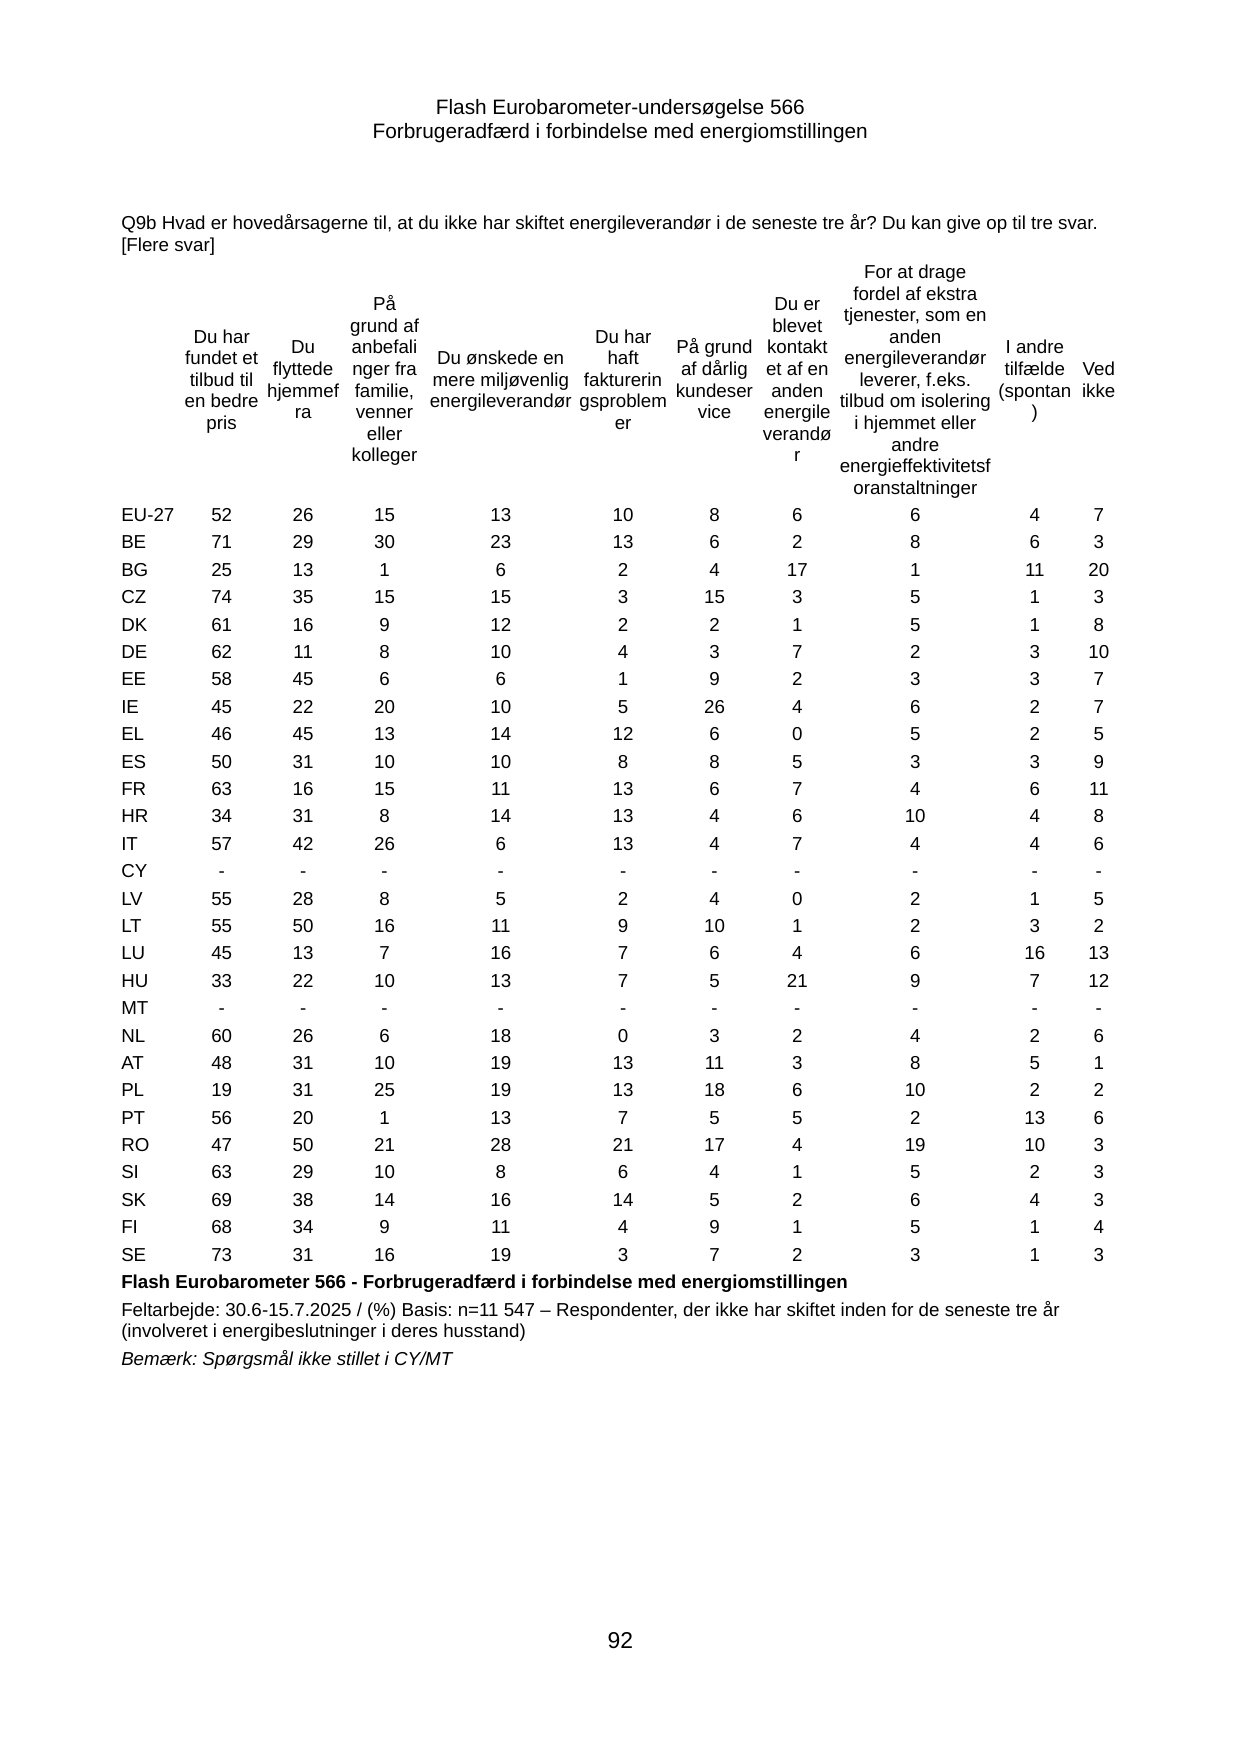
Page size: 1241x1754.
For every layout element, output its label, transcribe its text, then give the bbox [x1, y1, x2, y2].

table_cell 9 [344, 611, 425, 638]
table_cell 7 [995, 967, 1074, 994]
table_cell IT [118, 830, 181, 857]
table_cell 50 [181, 748, 262, 775]
table_cell 4 [759, 693, 835, 720]
table_cell Du flyttede hjemmefra [262, 258, 343, 501]
table_cell 4 [670, 802, 759, 830]
table_cell 11 [425, 1213, 576, 1241]
table_cell 22 [262, 967, 343, 994]
table_cell 6 [759, 802, 835, 830]
table_cell - [759, 857, 835, 884]
table_cell 8 [344, 638, 425, 665]
table_cell 63 [181, 775, 262, 802]
table_cell 2 [835, 912, 995, 939]
table_cell 42 [262, 830, 343, 857]
table_cell - [181, 994, 262, 1021]
table_cell 25 [181, 556, 262, 583]
table_header Q9b Hvad er hovedårsagerne til, at du ikke har skiftet energileverandør i de seneste tre år? Du kan give op til tre svar. [Flere svar] [118, 209, 1123, 258]
table_cell 6 [835, 1186, 995, 1213]
table_cell - [425, 857, 576, 884]
table_cell 4 [1074, 1213, 1123, 1241]
table_cell 3 [670, 1021, 759, 1049]
table_cell 4 [670, 885, 759, 912]
table_cell 19 [425, 1241, 576, 1268]
table_cell 7 [759, 830, 835, 857]
table_cell 5 [759, 1104, 835, 1131]
table_cell 57 [181, 830, 262, 857]
table_cell 47 [181, 1131, 262, 1158]
table_cell 6 [1074, 1104, 1123, 1131]
table_cell 10 [1074, 638, 1123, 665]
table_cell 45 [181, 693, 262, 720]
table_cell 13 [576, 802, 670, 830]
table_cell 2 [835, 1104, 995, 1131]
table_cell - [262, 994, 343, 1021]
table_cell 9 [835, 967, 995, 994]
table_cell 4 [759, 1131, 835, 1158]
table_cell 21 [344, 1131, 425, 1158]
table_cell 10 [425, 748, 576, 775]
table_cell 6 [835, 501, 995, 528]
table_cell 6 [344, 665, 425, 693]
table_cell 2 [670, 611, 759, 638]
table_cell 7 [576, 1104, 670, 1131]
table_cell I andre tilfælde (spontan) [995, 258, 1074, 501]
table_cell 31 [262, 1241, 343, 1268]
table_cell 5 [670, 967, 759, 994]
table_cell 4 [835, 1021, 995, 1049]
table_cell ES [118, 748, 181, 775]
table_cell 1 [995, 1213, 1074, 1241]
table_cell 45 [181, 939, 262, 967]
table_cell 31 [262, 748, 343, 775]
table_cell 3 [576, 1241, 670, 1268]
table_cell BG [118, 556, 181, 583]
table_cell 0 [576, 1021, 670, 1049]
table_cell 7 [344, 939, 425, 967]
table_cell 16 [425, 1186, 576, 1213]
table_cell Feltarbejde: 30.6-15.7.2025 / (%) Basis: n=11 547 – Respondenter, der ikke har skiftet inden for de seneste tre år (involveret i energibeslutninger i deres husstand) [118, 1295, 1123, 1344]
table_cell 1 [759, 1213, 835, 1241]
table_cell HU [118, 967, 181, 994]
table_cell RO [118, 1131, 181, 1158]
table_cell 19 [181, 1076, 262, 1104]
table_cell 1 [995, 611, 1074, 638]
table_cell MT [118, 994, 181, 1021]
table_cell 2 [759, 1021, 835, 1049]
table_cell 20 [344, 693, 425, 720]
table_cell 5 [835, 1213, 995, 1241]
table_cell 10 [835, 1076, 995, 1104]
table_cell 73 [181, 1241, 262, 1268]
table_cell 71 [181, 528, 262, 556]
table_cell 0 [759, 885, 835, 912]
table_cell 25 [344, 1076, 425, 1104]
table_cell NL [118, 1021, 181, 1049]
table_cell 5 [1074, 885, 1123, 912]
table_cell FR [118, 775, 181, 802]
table_cell 11 [425, 912, 576, 939]
table_cell 74 [181, 583, 262, 611]
table_cell SE [118, 1241, 181, 1268]
table_cell 28 [262, 885, 343, 912]
table_cell 1 [576, 665, 670, 693]
table_cell Du har haft faktureringsproblemer [576, 258, 670, 501]
table_cell 3 [576, 583, 670, 611]
table_cell 3 [995, 638, 1074, 665]
table_cell 50 [262, 912, 343, 939]
table_cell 19 [425, 1049, 576, 1076]
table_cell På grund af dårlig kundeservice [670, 258, 759, 501]
table_cell 3 [995, 748, 1074, 775]
table_cell 5 [425, 885, 576, 912]
table_cell 15 [425, 583, 576, 611]
table_cell 29 [262, 528, 343, 556]
table_cell 6 [835, 939, 995, 967]
table_cell 13 [344, 720, 425, 747]
table_cell 7 [759, 775, 835, 802]
table_cell AT [118, 1049, 181, 1076]
table_cell 50 [262, 1131, 343, 1158]
table_cell 7 [670, 1241, 759, 1268]
table_cell 2 [576, 885, 670, 912]
table_cell 46 [181, 720, 262, 747]
table_cell 1 [995, 1241, 1074, 1268]
table_cell 11 [1074, 775, 1123, 802]
table_cell SI [118, 1159, 181, 1186]
table_cell 9 [344, 1213, 425, 1241]
table_cell 28 [425, 1131, 576, 1158]
table_cell 23 [425, 528, 576, 556]
table_cell 26 [262, 1021, 343, 1049]
table_cell 13 [262, 556, 343, 583]
table_cell 6 [759, 501, 835, 528]
table_cell 12 [425, 611, 576, 638]
table_cell 6 [995, 528, 1074, 556]
table_cell På grund af anbefalinger fra familie, venner eller kolleger [344, 258, 425, 501]
table_cell 4 [995, 501, 1074, 528]
table_cell 1 [835, 556, 995, 583]
table_cell 55 [181, 885, 262, 912]
table_cell 13 [425, 501, 576, 528]
table_cell 1 [995, 885, 1074, 912]
table_cell 19 [425, 1076, 576, 1104]
table_cell - [344, 857, 425, 884]
table_cell 2 [835, 638, 995, 665]
table_cell 8 [1074, 611, 1123, 638]
table_cell 6 [670, 775, 759, 802]
table_cell 13 [425, 1104, 576, 1131]
table_cell 15 [344, 775, 425, 802]
table_cell 26 [262, 501, 343, 528]
table_cell 18 [670, 1076, 759, 1104]
table_cell 2 [759, 1186, 835, 1213]
table_cell 5 [670, 1186, 759, 1213]
table_cell 13 [576, 775, 670, 802]
table_cell - [425, 994, 576, 1021]
table_cell 3 [1074, 1131, 1123, 1158]
table_cell 2 [995, 1021, 1074, 1049]
table_cell 3 [835, 665, 995, 693]
table_cell 3 [995, 912, 1074, 939]
table_cell 2 [576, 556, 670, 583]
table_cell - [995, 994, 1074, 1021]
table_cell 5 [995, 1049, 1074, 1076]
table_cell - [835, 857, 995, 884]
table_cell 10 [576, 501, 670, 528]
table_cell CY [118, 857, 181, 884]
table_cell 11 [425, 775, 576, 802]
table_cell 4 [576, 1213, 670, 1241]
table_cell 10 [344, 748, 425, 775]
table_cell 10 [995, 1131, 1074, 1158]
table_cell 13 [576, 1076, 670, 1104]
table_cell CZ [118, 583, 181, 611]
table_cell 55 [181, 912, 262, 939]
table_cell 8 [835, 528, 995, 556]
table_cell 13 [576, 1049, 670, 1076]
table_cell 9 [1074, 748, 1123, 775]
table_cell 3 [759, 583, 835, 611]
table_cell 13 [262, 939, 343, 967]
table_cell - [670, 857, 759, 884]
table_cell 11 [995, 556, 1074, 583]
table_cell SK [118, 1186, 181, 1213]
table_cell Du er blevet kontaktet af en anden energileverandør [759, 258, 835, 501]
table_cell 2 [995, 1159, 1074, 1186]
table_cell 68 [181, 1213, 262, 1241]
table_cell 2 [1074, 912, 1123, 939]
table_cell 3 [1074, 1241, 1123, 1268]
table_cell PT [118, 1104, 181, 1131]
table_cell 15 [344, 583, 425, 611]
table_cell 9 [670, 1213, 759, 1241]
table_cell 5 [835, 720, 995, 747]
table_cell 8 [344, 802, 425, 830]
table_cell 18 [425, 1021, 576, 1049]
table_cell 11 [670, 1049, 759, 1076]
table_cell BE [118, 528, 181, 556]
table_cell 14 [425, 802, 576, 830]
table_cell EE [118, 665, 181, 693]
table_cell Flash Eurobarometer 566 - Forbrugeradfærd i forbindelse med energiomstillingen [118, 1268, 1123, 1295]
table_cell 6 [425, 830, 576, 857]
table_cell 3 [1074, 528, 1123, 556]
table_cell HR [118, 802, 181, 830]
table_cell 6 [425, 665, 576, 693]
table_cell 60 [181, 1021, 262, 1049]
table_cell 35 [262, 583, 343, 611]
table_cell 6 [1074, 830, 1123, 857]
table_cell 4 [576, 638, 670, 665]
table_cell Du ønskede en mere miljøvenlig energileverandør [425, 258, 576, 501]
table_cell 17 [670, 1131, 759, 1158]
table_cell 29 [262, 1159, 343, 1186]
table_cell 33 [181, 967, 262, 994]
table_cell 5 [1074, 720, 1123, 747]
table_cell 16 [995, 939, 1074, 967]
table_cell - [576, 857, 670, 884]
table_cell 2 [759, 1241, 835, 1268]
table_cell 10 [425, 693, 576, 720]
table_cell 2 [995, 693, 1074, 720]
table_cell 34 [181, 802, 262, 830]
table_cell 16 [344, 912, 425, 939]
table_cell 1 [1074, 1049, 1123, 1076]
table_cell 26 [344, 830, 425, 857]
table_cell 6 [344, 1021, 425, 1049]
table_cell 9 [576, 912, 670, 939]
table_cell 2 [835, 885, 995, 912]
table_cell FI [118, 1213, 181, 1241]
table_cell 5 [835, 611, 995, 638]
table_cell 58 [181, 665, 262, 693]
table_cell 45 [262, 720, 343, 747]
table_cell 7 [1074, 693, 1123, 720]
table_cell 7 [759, 638, 835, 665]
table_cell 10 [344, 1159, 425, 1186]
table_cell 19 [835, 1131, 995, 1158]
table_cell 6 [1074, 1021, 1123, 1049]
table_cell 1 [995, 583, 1074, 611]
table_cell PL [118, 1076, 181, 1104]
table_cell 26 [670, 693, 759, 720]
table_cell 9 [670, 665, 759, 693]
table_cell 5 [759, 748, 835, 775]
table_cell 56 [181, 1104, 262, 1131]
table_cell 15 [670, 583, 759, 611]
table_cell 7 [1074, 501, 1123, 528]
table_cell 14 [425, 720, 576, 747]
table_cell 5 [670, 1104, 759, 1131]
table_cell DK [118, 611, 181, 638]
table_cell 31 [262, 1049, 343, 1076]
table_cell 8 [1074, 802, 1123, 830]
table_cell DE [118, 638, 181, 665]
table_cell 1 [759, 912, 835, 939]
table_cell 2 [576, 611, 670, 638]
table_cell 6 [835, 693, 995, 720]
table_cell 6 [425, 556, 576, 583]
table_cell 4 [670, 1159, 759, 1186]
table_cell 31 [262, 1076, 343, 1104]
table_cell 1 [344, 1104, 425, 1131]
table_cell 13 [576, 528, 670, 556]
table_cell 6 [995, 775, 1074, 802]
table_cell - [576, 994, 670, 1021]
table_cell 7 [576, 967, 670, 994]
table_cell 16 [425, 939, 576, 967]
table_cell 10 [425, 638, 576, 665]
table_cell 12 [576, 720, 670, 747]
table_cell 2 [759, 665, 835, 693]
table_cell Du har fundet et tilbud til en bedre pris [181, 258, 262, 501]
table_cell - [181, 857, 262, 884]
table_cell 1 [759, 1159, 835, 1186]
table_cell - [759, 994, 835, 1021]
table_cell 16 [262, 611, 343, 638]
table_cell 14 [576, 1186, 670, 1213]
table_cell 14 [344, 1186, 425, 1213]
table_cell 21 [759, 967, 835, 994]
table_cell - [670, 994, 759, 1021]
table_cell 0 [759, 720, 835, 747]
table_cell 2 [759, 528, 835, 556]
table_cell 5 [576, 693, 670, 720]
table_cell - [1074, 994, 1123, 1021]
table_cell - [262, 857, 343, 884]
table_cell 62 [181, 638, 262, 665]
table_cell 3 [670, 638, 759, 665]
table_cell 4 [835, 775, 995, 802]
table_cell 2 [995, 1076, 1074, 1104]
table_cell 10 [344, 967, 425, 994]
table_cell 2 [1074, 1076, 1123, 1104]
table_cell 20 [262, 1104, 343, 1131]
table_cell 4 [759, 939, 835, 967]
table_cell 3 [1074, 1159, 1123, 1186]
table_cell 34 [262, 1213, 343, 1241]
table_cell 16 [262, 775, 343, 802]
table_cell 21 [576, 1131, 670, 1158]
table_cell 8 [835, 1049, 995, 1076]
table_cell 4 [670, 556, 759, 583]
table_cell 6 [670, 939, 759, 967]
table_cell 5 [835, 1159, 995, 1186]
table_cell - [835, 994, 995, 1021]
table_cell 12 [1074, 967, 1123, 994]
table_cell 3 [1074, 1186, 1123, 1213]
table_cell 1 [344, 556, 425, 583]
table_cell 13 [425, 967, 576, 994]
table_cell 8 [670, 501, 759, 528]
table_cell 8 [425, 1159, 576, 1186]
table_cell 52 [181, 501, 262, 528]
table_cell Ved ikke [1074, 258, 1123, 501]
table_cell 3 [995, 665, 1074, 693]
table_cell 7 [1074, 665, 1123, 693]
table_cell 10 [670, 912, 759, 939]
table_cell 13 [995, 1104, 1074, 1131]
table_cell 13 [1074, 939, 1123, 967]
table_cell EU-27 [118, 501, 181, 528]
table_cell 4 [835, 830, 995, 857]
table_cell 31 [262, 802, 343, 830]
table_cell 16 [344, 1241, 425, 1268]
table_cell 4 [995, 802, 1074, 830]
table_cell - [995, 857, 1074, 884]
table_cell 8 [670, 748, 759, 775]
table_cell 5 [835, 583, 995, 611]
table_cell - [1074, 857, 1123, 884]
table_cell 3 [1074, 583, 1123, 611]
table_cell LT [118, 912, 181, 939]
table_cell For at drage fordel af ekstra tjenester, som en anden energileverandør leverer, f.eks. tilbud om isolering i hjemmet eller andre energieffektivitetsforanstaltninger [835, 258, 995, 501]
table_cell 6 [670, 528, 759, 556]
table_cell 8 [576, 748, 670, 775]
table_cell 11 [262, 638, 343, 665]
table_cell 15 [344, 501, 425, 528]
table_cell 20 [1074, 556, 1123, 583]
table_cell 1 [759, 611, 835, 638]
table_cell 10 [344, 1049, 425, 1076]
table_cell 45 [262, 665, 343, 693]
table_cell 3 [835, 1241, 995, 1268]
table_cell 48 [181, 1049, 262, 1076]
table_cell 30 [344, 528, 425, 556]
table_cell 2 [995, 720, 1074, 747]
table_cell 22 [262, 693, 343, 720]
table_cell EL [118, 720, 181, 747]
table_cell IE [118, 693, 181, 720]
table_cell 4 [995, 1186, 1074, 1213]
table_cell 10 [835, 802, 995, 830]
table_cell 17 [759, 556, 835, 583]
table_cell 6 [670, 720, 759, 747]
table_cell 69 [181, 1186, 262, 1213]
table_cell Bemærk: Spørgsmål ikke stillet i CY/MT [118, 1344, 1123, 1372]
table_cell 63 [181, 1159, 262, 1186]
table_cell LV [118, 885, 181, 912]
table_cell 8 [344, 885, 425, 912]
table_cell 3 [835, 748, 995, 775]
table_cell 4 [670, 830, 759, 857]
table_cell [118, 258, 181, 501]
table_cell 6 [576, 1159, 670, 1186]
table_cell 38 [262, 1186, 343, 1213]
table_cell 6 [759, 1076, 835, 1104]
table_cell 13 [576, 830, 670, 857]
table_cell - [344, 994, 425, 1021]
table_cell 61 [181, 611, 262, 638]
table_cell LU [118, 939, 181, 967]
table_cell 3 [759, 1049, 835, 1076]
table_cell 4 [995, 830, 1074, 857]
table_cell 7 [576, 939, 670, 967]
